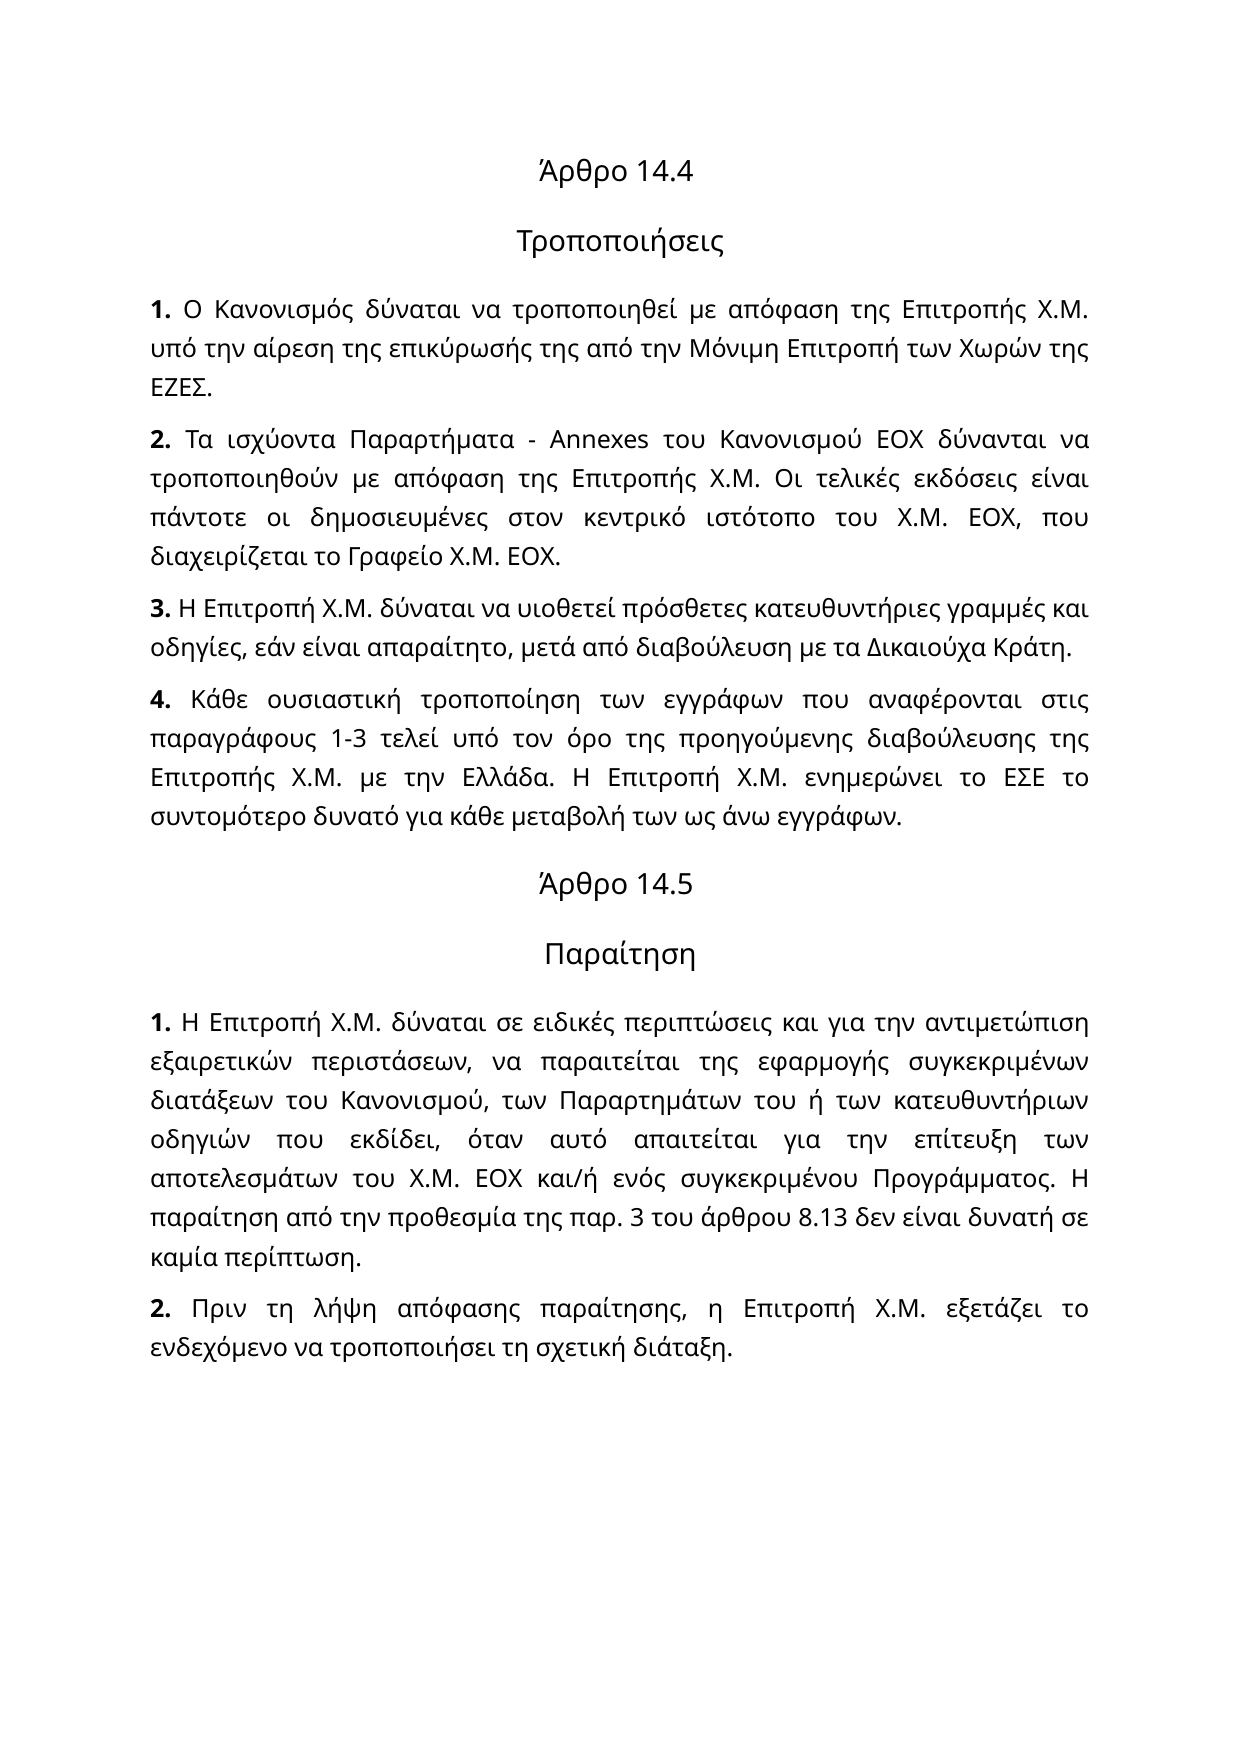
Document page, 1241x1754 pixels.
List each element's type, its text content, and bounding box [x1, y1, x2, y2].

text 1. Ο Κανονισμός δύναται να τροποποιηθεί με απόφαση της Επιτροπής Χ.Μ. υπό την αίρεση της επικύρωσής της από την Μόνιμη Επιτροπή των Χωρών της ΕΖΕΣ. [150, 291, 1090, 404]
subtitle Τροποποιήσεις [150, 221, 1090, 260]
text 4. Κάθε ουσιαστική τροποποίηση των εγγράφων που αναφέρονται στις παραγράφους 1-3 τελεί υπό τον όρο της προηγούμενης διαβούλευσης της Επιτροπής Χ.Μ. με την Ελλάδα. Η Επιτροπή Χ.Μ. ενημερώνει το ΕΣΕ το συντομότερο δυνατό για κάθε μεταβολή των ως άνω εγγράφων. [150, 681, 1090, 833]
text 2. Πριν τη λήψη απόφασης παραίτησης, η Επιτροπή Χ.Μ. εξετάζει το ενδεχόμενο να τροποποιήσει τη σχετική διάταξη. [150, 1291, 1090, 1364]
text 3. Η Επιτροπή Χ.Μ. δύναται να υιοθετεί πρόσθετες κατευθυντήριες γραμμές και οδηγίες, εάν είναι απαραίτητο, μετά από διαβούλευση με τα Δικαιούχα Κράτη. [150, 590, 1090, 664]
subtitle Άρθρο 14.5 [150, 863, 1090, 903]
subtitle Παραίτηση [150, 933, 1090, 973]
text 2. Τα ισχύοντα Παραρτήματα - Annexes του Κανονισμού ΕΟΧ δύνανται να τροποποιηθούν με απόφαση της Επιτροπής Χ.Μ. Οι τελικές εκδόσεις είναι πάντοτε οι δημοσιευμένες στον κεντρικό ιστότοπο του Χ.Μ. ΕΟΧ, που διαχειρίζεται το Γραφείο Χ.Μ. ΕΟΧ. [150, 421, 1090, 573]
subtitle Άρθρο 14.4 [150, 150, 1090, 190]
text 1. Η Επιτροπή Χ.Μ. δύναται σε ειδικές περιπτώσεις και για την αντιμετώπιση εξαιρετικών περιστάσεων, να παραιτείται της εφαρμογής συγκεκριμένων διατάξεων του Κανονισμού, των Παραρτημάτων του ή των κατευθυντήριων οδηγιών που εκδίδει, όταν αυτό απαιτείται για την επίτευξη των αποτελεσμάτων του Χ.Μ. ΕΟΧ και/ή ενός συγκεκριμένου Προγράμματος. Η παραίτηση από την προθεσμία της παρ. 3 του άρθρου 8.13 δεν είναι δυνατή σε καμία περίπτωση. [150, 1004, 1090, 1273]
